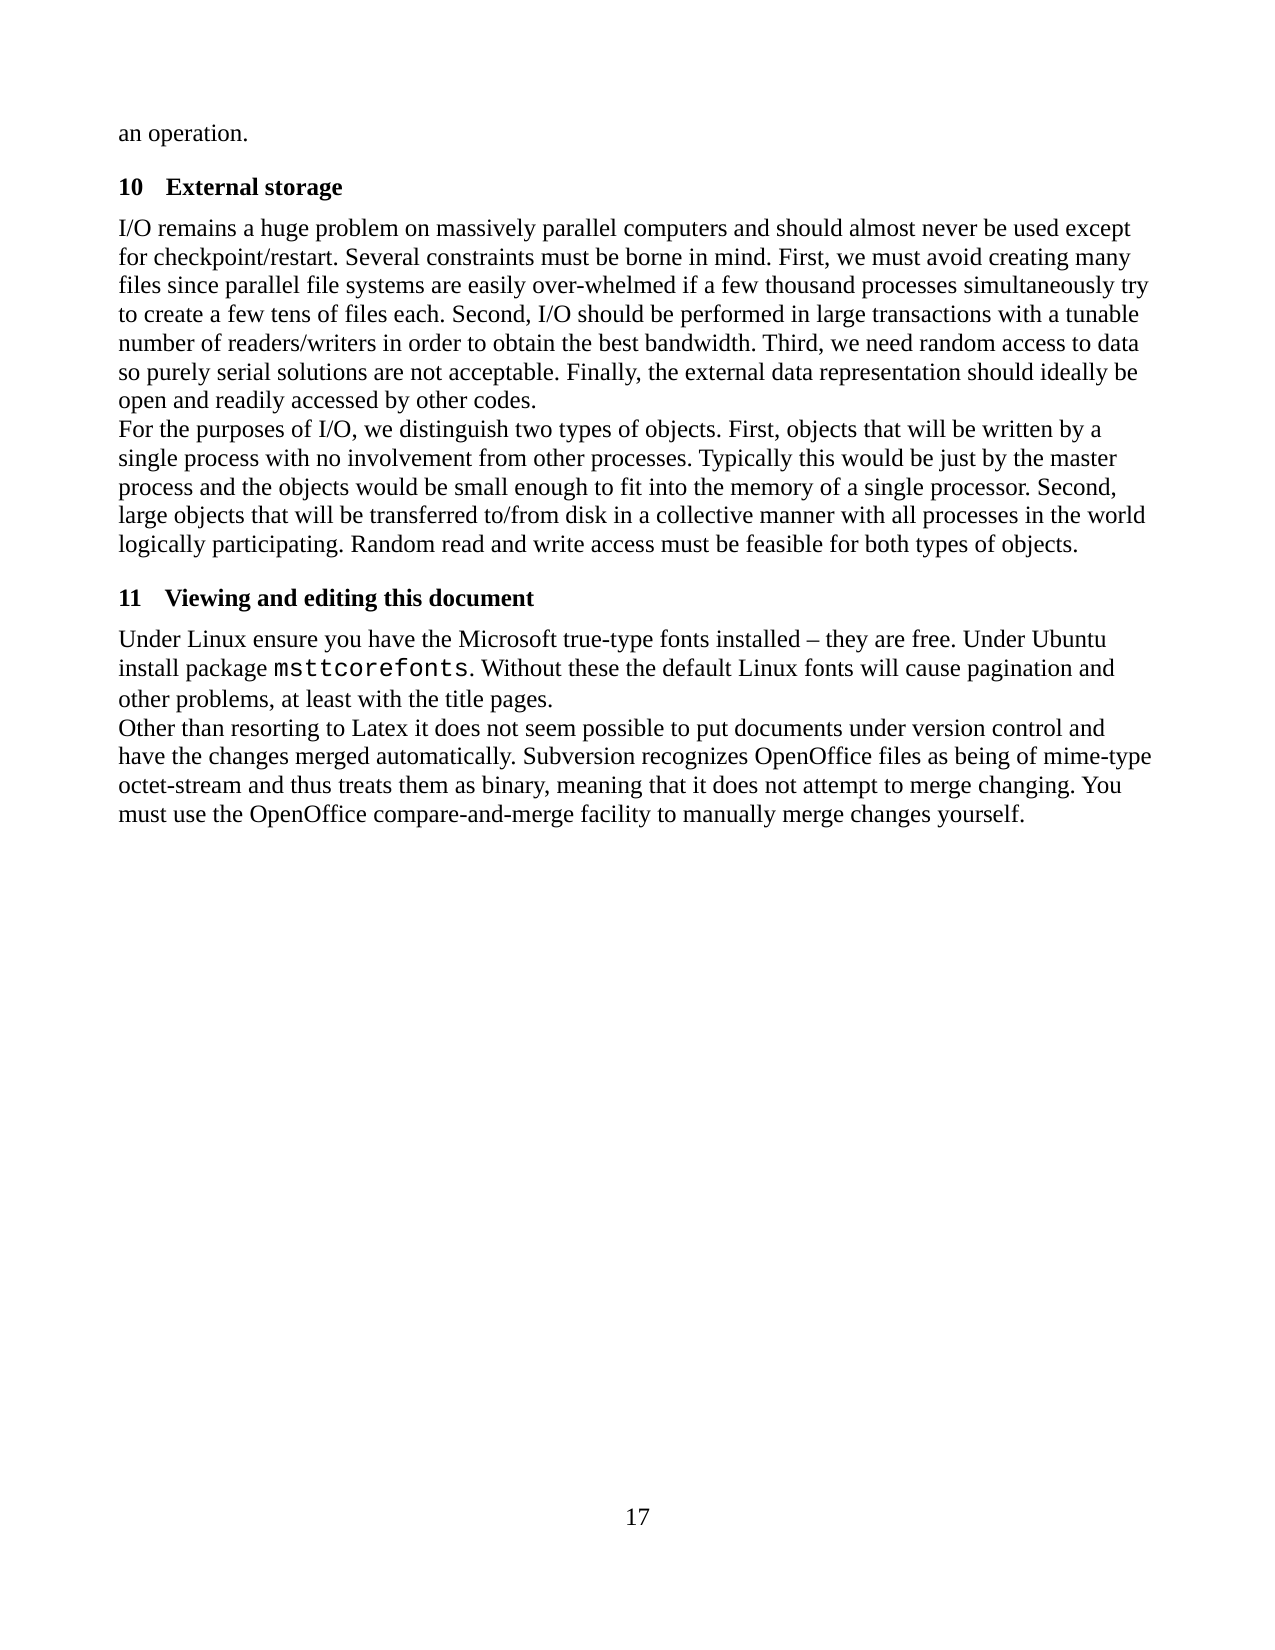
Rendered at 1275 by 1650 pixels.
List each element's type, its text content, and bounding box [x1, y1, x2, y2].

subtitle Viewing and editing this document [118, 583, 1157, 612]
text I/O remains a huge problem on massively parallel computers and should almost never be used except for checkpoint/restart. Several constraints must be borne in mind. First, we must avoid creating many files since parallel file systems are easily over-whelmed if a few thousand processes simultaneously try to create a few tens of files each. Second, I/O should be performed in large transactions with a tunable number of readers/writers in order to obtain the best bandwidth. Third, we need random access to data so purely serial solutions are not acceptable. Finally, the external data representation should ideally be open and readily accessed by other codes. [118, 213, 1157, 414]
subtitle External storage [118, 172, 1157, 201]
text Under Linux ensure you have the Microsoft true-type fonts installed – they are free. Under Ubuntu install package msttcorefonts. Without these the default Linux fonts will cause pagination and other problems, at least with the title pages. [118, 624, 1157, 713]
text Other than resorting to Latex it does not seem possible to put documents under version control and have the changes merged automatically. Subversion recognizes OpenOffice files as being of mime-type octet-stream and thus treats them as binary, meaning that it does not attempt to merge changing. You must use the OpenOffice compare-and-merge facility to manually merge changes yourself. [118, 713, 1157, 828]
text For the purposes of I/O, we distinguish two types of objects. First, objects that will be written by a single process with no involvement from other processes. Typically this would be just by the master process and the objects would be small enough to fit into the memory of a single processor. Second, large objects that will be transferred to/from disk in a collective manner with all processes in the world logically participating. Random read and write access must be feasible for both types of objects. [118, 414, 1157, 558]
text an operation. [118, 118, 1157, 147]
